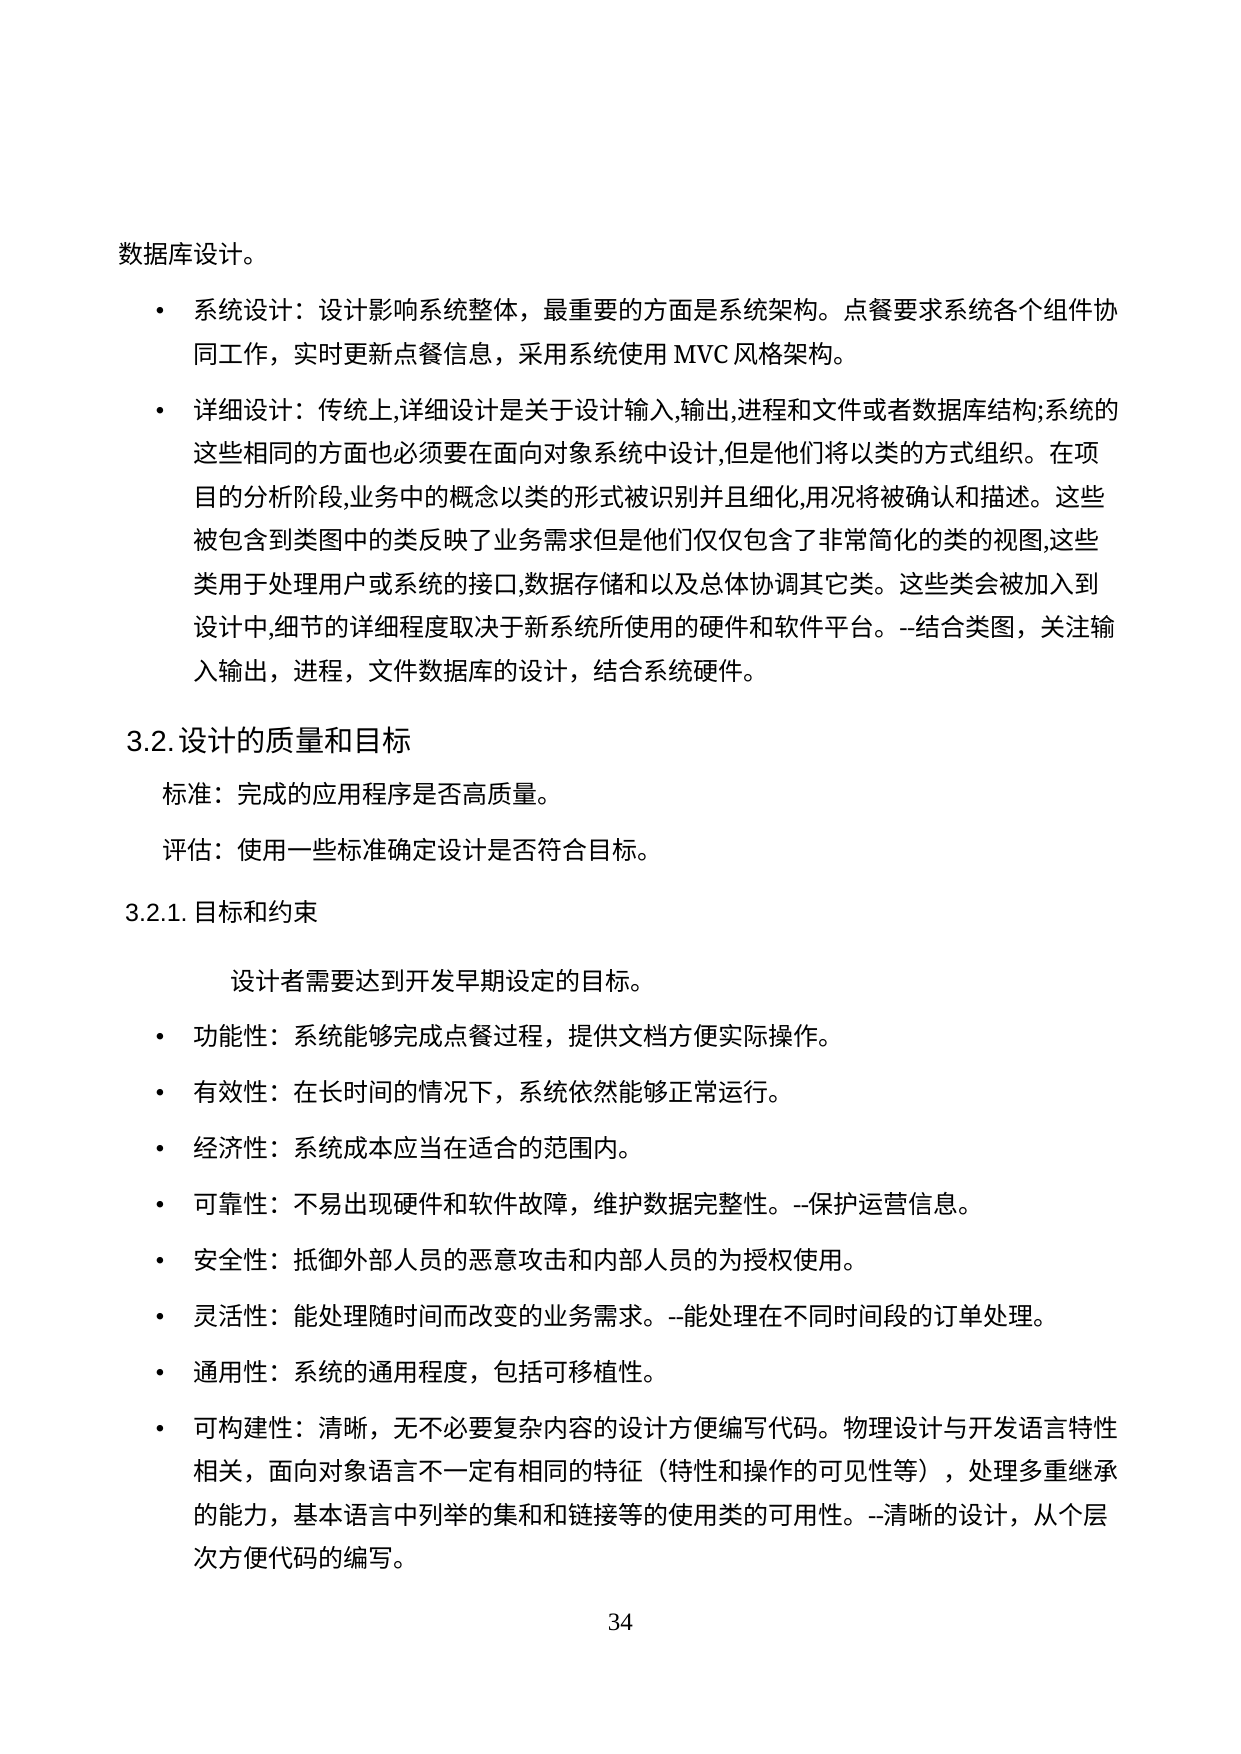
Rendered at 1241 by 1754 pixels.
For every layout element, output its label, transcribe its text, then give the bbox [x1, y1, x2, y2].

subtitle 设计的质量和目标 [118, 717, 1122, 759]
text 设计者需要达到开发早期设定的目标。 [231, 961, 1122, 997]
text 数据库设计。 [118, 234, 1122, 271]
list 功能性：系统能够完成点餐过程，提供文档方便实际操作。 [156, 1017, 1122, 1053]
list 可构建性：清晰，无不必要复杂内容的设计方便编写代码。物理设计与开发语言特性相关，面向对象语言不一定有相同的特征（特性和操作的可见性等），处理多重继承的能力，基本语言中列举的集和和链接等的使用类的可用性。--清晰的设计，从个层次方便代码的编写。 [156, 1408, 1122, 1575]
text 标准：完成的应用程序是否高质量。 [118, 774, 1122, 811]
list 通用性：系统的通用程度，包括可移植性。 [156, 1352, 1122, 1389]
list 可靠性：不易出现硬件和软件故障，维护数据完整性。--保护运营信息。 [156, 1185, 1122, 1221]
text 评估：使用一些标准确定设计是否符合目标。 [118, 831, 1122, 867]
list 详细设计：传统上,详细设计是关于设计输入,输出,进程和文件或者数据库结构;系统的这些相同的方面也必须要在面向对象系统中设计,但是他们将以类的方式组织。在项目的分析阶段,业务中的概念以类的形式被识别并且细化,用况将被确认和描述。这些被包含到类图中的类反映了业务需求但是他们仅仅包含了非常简化的类的视图,这些类用于处理用户或系统的接口,数据存储和以及总体协调其它类。这些类会被加入到设计中,细节的详细程度取决于新系统所使用的硬件和软件平台。--结合类图，关注输入输出，进程，文件数据库的设计，结合系统硬件。 [156, 391, 1122, 687]
list 灵活性：能处理随时间而改变的业务需求。--能处理在不同时间段的订单处理。 [156, 1297, 1122, 1333]
subtitle 目标和约束 [118, 892, 1122, 929]
list 经济性：系统成本应当在适合的范围内。 [156, 1129, 1122, 1165]
list 系统设计：设计影响系统整体，最重要的方面是系统架构。点餐要求系统各个组件协同工作，实时更新点餐信息，采用系统使用MVC风格架构。 [156, 291, 1122, 370]
list 安全性：抵御外部人员的恶意攻击和内部人员的为授权使用。 [156, 1241, 1122, 1277]
list 有效性：在长时间的情况下，系统依然能够正常运行。 [156, 1073, 1122, 1109]
